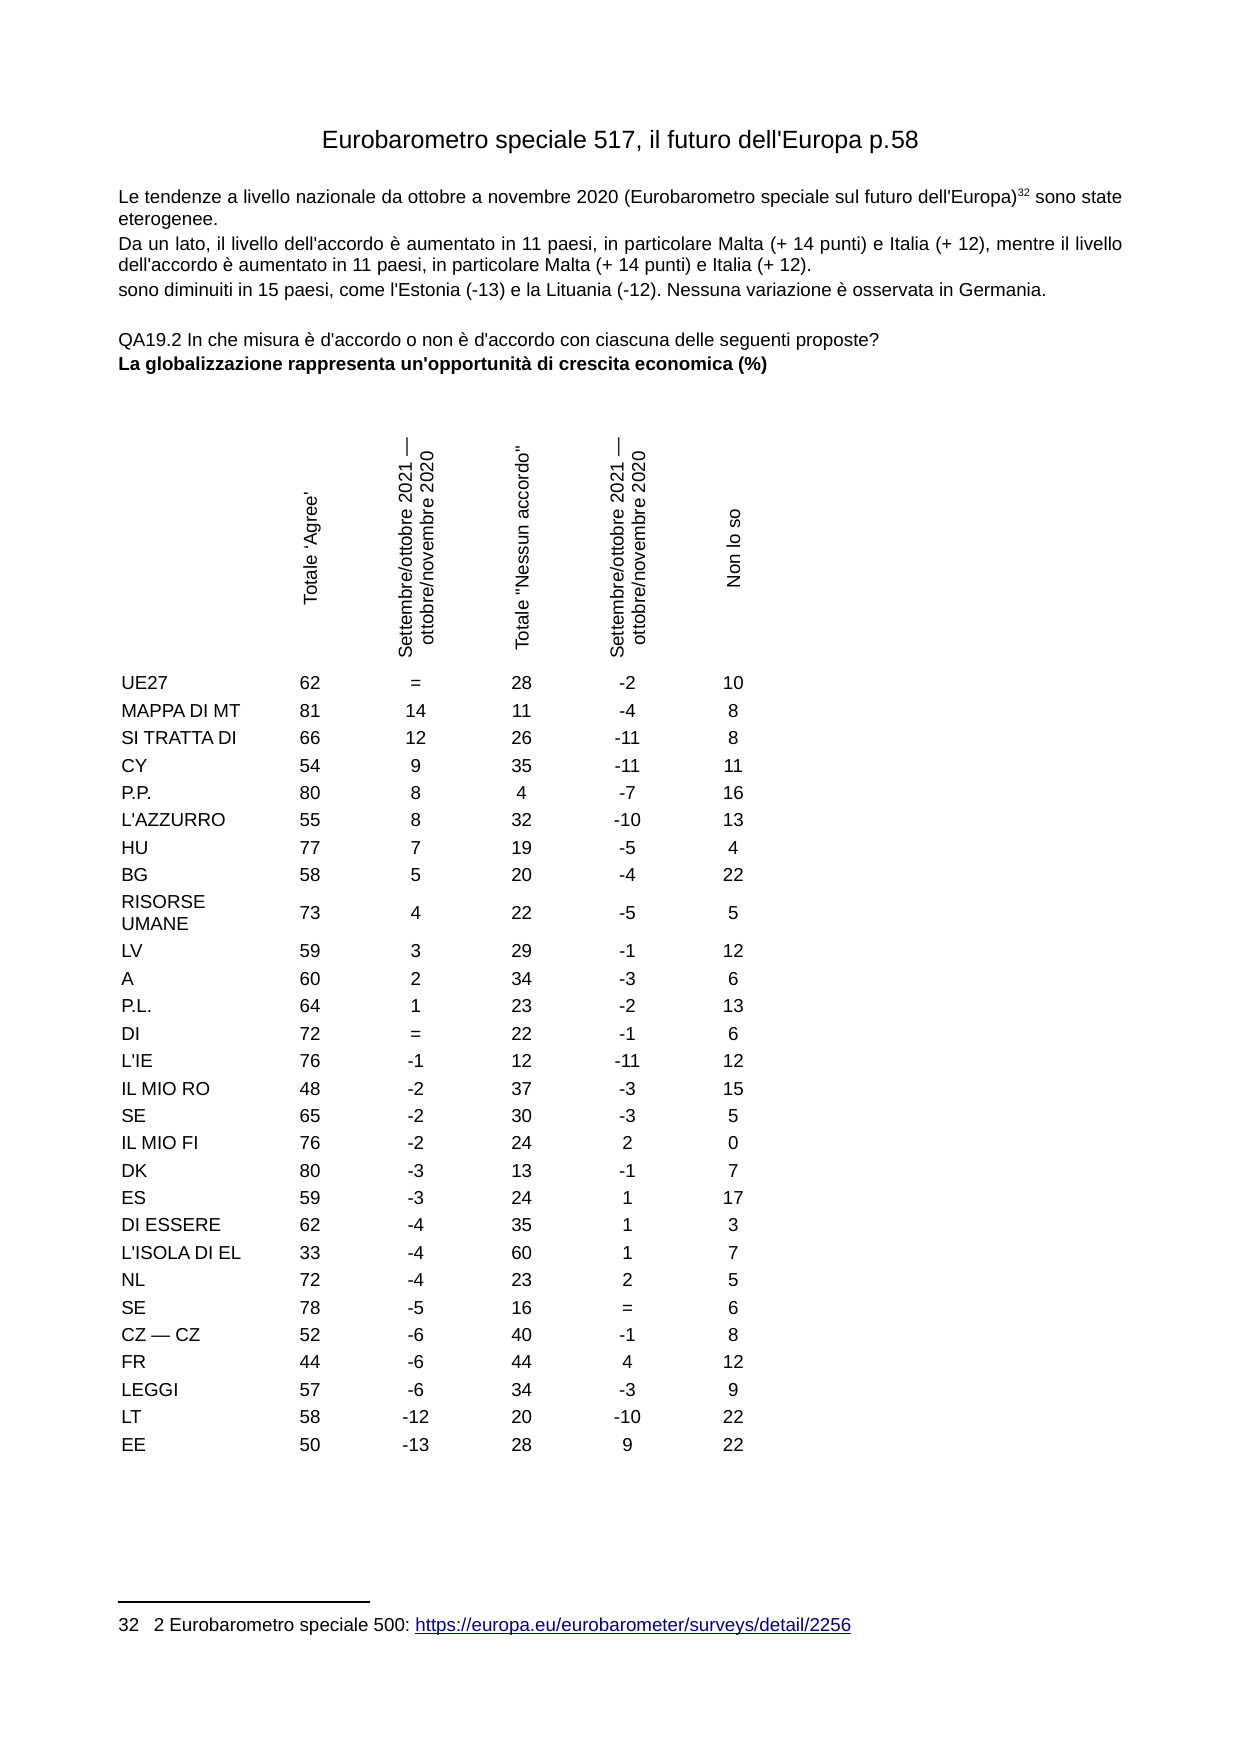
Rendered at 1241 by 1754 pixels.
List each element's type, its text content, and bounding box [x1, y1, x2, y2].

table_cell 4 [574, 1348, 680, 1376]
table_header Totale "Nessun accordo" [469, 428, 574, 669]
table_cell 5 [680, 889, 786, 937]
table_cell 58 [257, 861, 363, 888]
table_cell L'ISOLA DI EL [118, 1239, 257, 1266]
table_cell -2 [574, 992, 680, 1019]
table_cell 50 [257, 1431, 363, 1458]
table_cell -5 [574, 834, 680, 861]
table_cell 40 [469, 1321, 574, 1348]
table_cell 34 [469, 1376, 574, 1403]
table_cell 72 [257, 1266, 363, 1293]
text La globalizzazione rappresenta un'opportunità di crescita economica (%) [118, 353, 1122, 375]
table_cell 7 [680, 1157, 786, 1184]
table_cell ES [118, 1184, 257, 1211]
table_cell -1 [574, 938, 680, 965]
table_cell 24 [469, 1129, 574, 1157]
table_cell L'IE [118, 1047, 257, 1074]
table_cell BG [118, 861, 257, 888]
table_cell DK [118, 1157, 257, 1184]
table_cell 65 [257, 1102, 363, 1129]
table_cell 6 [680, 965, 786, 992]
table_cell 62 [257, 669, 363, 697]
table_cell NL [118, 1266, 257, 1293]
table_cell -10 [574, 1403, 680, 1431]
table_cell -4 [363, 1239, 468, 1266]
table_cell 22 [469, 1020, 574, 1047]
table_cell 1 [574, 1184, 680, 1211]
table_cell IL MIO FI [118, 1129, 257, 1157]
table_cell LV [118, 938, 257, 965]
table_cell 20 [469, 861, 574, 888]
table_cell -6 [363, 1321, 468, 1348]
table_cell 5 [363, 861, 468, 888]
table_cell 66 [257, 724, 363, 751]
table_cell 7 [363, 834, 468, 861]
table_cell 60 [257, 965, 363, 992]
table_cell 23 [469, 992, 574, 1019]
table_header Non lo so [680, 428, 786, 669]
table_cell -11 [574, 751, 680, 779]
table_cell 7 [680, 1239, 786, 1266]
table_cell EE [118, 1431, 257, 1458]
table_cell L'AZZURRO [118, 806, 257, 834]
table_cell 9 [363, 751, 468, 779]
table_cell -5 [574, 889, 680, 937]
table_cell 80 [257, 779, 363, 806]
text Le tendenze a livello nazionale da ottobre a novembre 2020 (Eurobarometro speciale sul futuro dell'Europa) sono state eterogenee. [118, 186, 1122, 229]
table_header Totale ‘Agree' [257, 428, 363, 669]
table_cell DI ESSERE [118, 1211, 257, 1239]
table_cell -4 [363, 1266, 468, 1293]
table_cell 34 [469, 965, 574, 992]
table_cell 57 [257, 1376, 363, 1403]
table_cell 48 [257, 1074, 363, 1102]
table_cell 6 [680, 1020, 786, 1047]
table_cell -1 [574, 1157, 680, 1184]
table_cell 3 [680, 1211, 786, 1239]
table_cell 12 [680, 1047, 786, 1074]
table_cell 76 [257, 1047, 363, 1074]
table_cell A [118, 965, 257, 992]
table_cell -6 [363, 1376, 468, 1403]
table_cell 6 [680, 1294, 786, 1321]
text Da un lato, il livello dell'accordo è aumentato in 11 paesi, in particolare Malta (+ 14 punti) e Italia (+ 12), mentre il livello dell'accordo è aumentato in 11 paesi, in particolare Malta (+ 14 punti) e Italia (+ 12). [118, 232, 1122, 276]
table_cell 52 [257, 1321, 363, 1348]
table_cell -3 [574, 1074, 680, 1102]
table_cell DI [118, 1020, 257, 1047]
table_cell = [363, 1020, 468, 1047]
table_cell 32 [469, 806, 574, 834]
table_cell 1 [363, 992, 468, 1019]
text 2 Eurobarometro speciale 500: https://europa.eu/eurobarometer/surveys/detail/2256 [118, 1614, 1122, 1636]
table_cell -4 [574, 861, 680, 888]
table_cell -4 [574, 697, 680, 724]
table_cell MAPPA DI MT [118, 697, 257, 724]
table_cell FR [118, 1348, 257, 1376]
table_cell 58 [257, 1403, 363, 1431]
table_cell 20 [469, 1403, 574, 1431]
table_cell = [363, 669, 468, 697]
table_cell 22 [680, 861, 786, 888]
table_cell 13 [680, 806, 786, 834]
table_cell 16 [680, 779, 786, 806]
table_cell 28 [469, 669, 574, 697]
table_cell 2 [574, 1129, 680, 1157]
table_cell 29 [469, 938, 574, 965]
table_cell 35 [469, 1211, 574, 1239]
table_cell 5 [680, 1102, 786, 1129]
table_cell -2 [363, 1129, 468, 1157]
table_cell -13 [363, 1431, 468, 1458]
table_cell 22 [680, 1403, 786, 1431]
table_cell RISORSE UMANE [118, 889, 257, 937]
table_cell LEGGI [118, 1376, 257, 1403]
table_cell 8 [680, 724, 786, 751]
table_cell CY [118, 751, 257, 779]
table_header Settembre/ottobre 2021 — ottobre/novembre 2020 [574, 428, 680, 669]
table_cell 60 [469, 1239, 574, 1266]
table_cell 1 [574, 1211, 680, 1239]
table_cell -11 [574, 1047, 680, 1074]
table_cell 0 [680, 1129, 786, 1157]
table_cell 73 [257, 889, 363, 937]
table_cell -2 [363, 1074, 468, 1102]
table_cell 59 [257, 938, 363, 965]
table_cell 78 [257, 1294, 363, 1321]
table_header Settembre/ottobre 2021 — ottobre/novembre 2020 [363, 428, 468, 669]
table_cell 64 [257, 992, 363, 1019]
table_cell SE [118, 1102, 257, 1129]
table_cell 80 [257, 1157, 363, 1184]
table_cell 8 [363, 806, 468, 834]
table_cell 13 [469, 1157, 574, 1184]
table_cell 13 [680, 992, 786, 1019]
table_cell -1 [574, 1020, 680, 1047]
table_cell 81 [257, 697, 363, 724]
table_header [118, 428, 257, 669]
table_cell 22 [680, 1431, 786, 1458]
table_cell -3 [363, 1184, 468, 1211]
table_cell -12 [363, 1403, 468, 1431]
table_cell -1 [574, 1321, 680, 1348]
table_cell 8 [363, 779, 468, 806]
table_cell = [574, 1294, 680, 1321]
table_cell 33 [257, 1239, 363, 1266]
table_cell -6 [363, 1348, 468, 1376]
table_cell 35 [469, 751, 574, 779]
table_cell 2 [574, 1266, 680, 1293]
table_cell -3 [574, 965, 680, 992]
table_cell P.L. [118, 992, 257, 1019]
table_cell 22 [469, 889, 574, 937]
table_cell 1 [574, 1239, 680, 1266]
table_cell -2 [363, 1102, 468, 1129]
table_cell 19 [469, 834, 574, 861]
table_cell 23 [469, 1266, 574, 1293]
table_cell 11 [680, 751, 786, 779]
table_cell 77 [257, 834, 363, 861]
table_cell -1 [363, 1047, 468, 1074]
table_cell 15 [680, 1074, 786, 1102]
table_cell 12 [469, 1047, 574, 1074]
table_cell -11 [574, 724, 680, 751]
table_cell -10 [574, 806, 680, 834]
table_cell 4 [469, 779, 574, 806]
table_cell 26 [469, 724, 574, 751]
table_cell 44 [257, 1348, 363, 1376]
text sono diminuiti in 15 paesi, come l'Estonia (-13) e la Lituania (-12). Nessuna variazione è osservata in Germania. [118, 279, 1122, 300]
table_cell 10 [680, 669, 786, 697]
table_cell 11 [469, 697, 574, 724]
table_cell 4 [680, 834, 786, 861]
table_cell -2 [574, 669, 680, 697]
table_cell 17 [680, 1184, 786, 1211]
table_cell 76 [257, 1129, 363, 1157]
table_cell 4 [363, 889, 468, 937]
table_cell 24 [469, 1184, 574, 1211]
table_cell 55 [257, 806, 363, 834]
table_cell 12 [680, 938, 786, 965]
table_cell SI TRATTA DI [118, 724, 257, 751]
table_cell HU [118, 834, 257, 861]
table_cell CZ — CZ [118, 1321, 257, 1348]
table_cell 12 [363, 724, 468, 751]
table_cell 12 [680, 1348, 786, 1376]
table_cell 72 [257, 1020, 363, 1047]
table_cell 2 [363, 965, 468, 992]
table_cell LT [118, 1403, 257, 1431]
table_cell 8 [680, 697, 786, 724]
table_cell -4 [363, 1211, 468, 1239]
table_cell 16 [469, 1294, 574, 1321]
table_cell UE27 [118, 669, 257, 697]
table_cell -5 [363, 1294, 468, 1321]
table_cell -3 [363, 1157, 468, 1184]
table_cell 8 [680, 1321, 786, 1348]
table_cell 44 [469, 1348, 574, 1376]
table_cell 59 [257, 1184, 363, 1211]
table_cell 9 [680, 1376, 786, 1403]
table_cell 28 [469, 1431, 574, 1458]
table_cell -3 [574, 1102, 680, 1129]
table_cell 14 [363, 697, 468, 724]
table_cell SE [118, 1294, 257, 1321]
table_cell -7 [574, 779, 680, 806]
table_cell 54 [257, 751, 363, 779]
table_cell P.P. [118, 779, 257, 806]
table_cell 37 [469, 1074, 574, 1102]
table_cell -3 [574, 1376, 680, 1403]
table_cell 30 [469, 1102, 574, 1129]
table_cell IL MIO RO [118, 1074, 257, 1102]
table_cell 62 [257, 1211, 363, 1239]
table_cell 5 [680, 1266, 786, 1293]
table_cell 9 [574, 1431, 680, 1458]
text QA19.2 In che misura è d'accordo o non è d'accordo con ciascuna delle seguenti proposte? [118, 328, 1122, 350]
table_cell 3 [363, 938, 468, 965]
